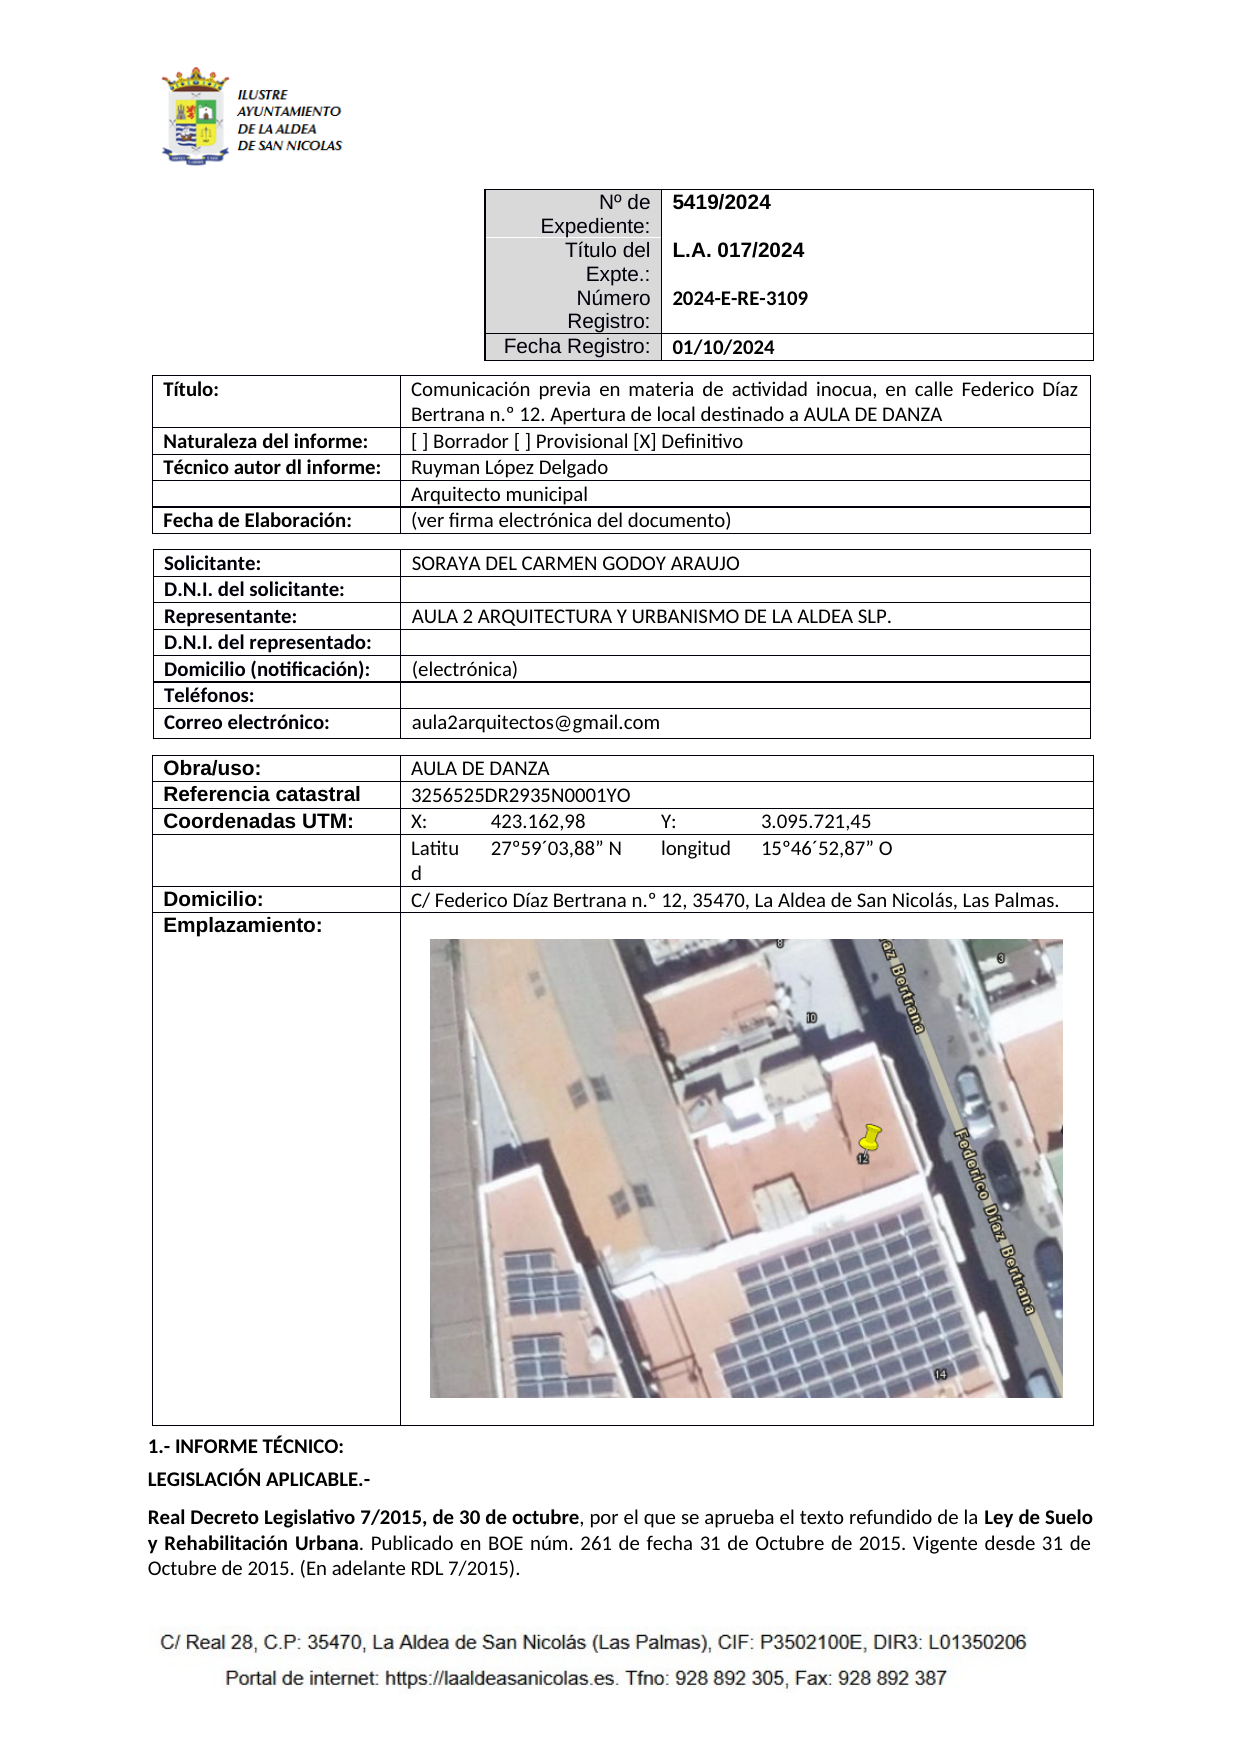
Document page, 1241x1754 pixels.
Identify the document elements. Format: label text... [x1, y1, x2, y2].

table_cell Correo electrónico: [154, 709, 400, 738]
table_cell Coordenadas UTM: [153, 809, 400, 834]
text 1.- INFORME TÉCNICO: [148, 1433, 1093, 1458]
table_cell 423.162,98 [480, 809, 650, 834]
table_cell [401, 913, 1093, 1424]
table_header Obra/uso: [153, 756, 400, 781]
picture [430, 939, 1062, 1398]
table_cell AULA 2 ARQUITECTURA Y URBANISMO DE LA ALDEA SLP. [401, 603, 1090, 628]
table_header Título: [153, 376, 400, 427]
table_cell 15º46´52,87” O [750, 835, 1093, 886]
table_cell [401, 630, 1090, 655]
table_header Comunicación previa en materia de actividad inocua, en calle Federico Díaz Bertrana n.º 12. Apertura de local destinado a AULA DE DANZA [401, 376, 1090, 427]
table_cell Fecha Registro: [486, 334, 661, 360]
table_cell (ver firma electrónica del documento) [401, 508, 1090, 533]
picture [148, 59, 358, 173]
table_cell Y: [650, 809, 750, 834]
table_cell 01/10/2024 [662, 334, 1093, 360]
picture [148, 1626, 1034, 1694]
table_cell Domicilio: [153, 887, 400, 912]
table_cell Referencia catastral [153, 782, 400, 807]
table_cell 27º59´03,88” N [480, 835, 650, 886]
table_cell Domicilio (notificación): [154, 656, 400, 681]
table_cell 3.095.721,45 [750, 809, 1093, 834]
text LEGISLACIÓN APLICABLE.- [148, 1466, 1093, 1492]
table_cell D.N.I. del solicitante: [154, 577, 400, 602]
table_cell [401, 683, 1090, 708]
table_cell (electrónica) [401, 656, 1090, 681]
table_cell Latitud [401, 835, 480, 886]
table_cell D.N.I. del representado: [154, 630, 400, 655]
table_cell [153, 481, 400, 506]
table_cell 3256525DR2935N0001YO [401, 782, 1093, 807]
table_cell 2024-E-RE-3109 [662, 285, 1093, 333]
table_cell [401, 577, 1090, 602]
table_cell Número Registro: [486, 285, 661, 333]
table_header SORAYA DEL CARMEN GODOY ARAUJO [401, 550, 1090, 576]
table_cell aula2arquitectos@gmail.com [401, 709, 1090, 738]
table_cell Título del Expte.: [486, 238, 661, 285]
table_cell Arquitecto municipal [401, 481, 1090, 506]
table_header Nº de Expediente: [486, 190, 661, 237]
table_cell [153, 835, 400, 886]
table_cell Representante: [154, 603, 400, 628]
table_cell L.A. 017/2024 [662, 238, 1093, 285]
table_cell C/ Federico Díaz Bertrana n.º 12, 35470, La Aldea de San Nicolás, Las Palmas. [401, 887, 1093, 912]
table_header AULA DE DANZA [401, 756, 1093, 781]
table_cell Naturaleza del informe: [153, 428, 400, 453]
table_cell Técnico autor dl informe: [153, 455, 400, 480]
table_cell [ ] Borrador [ ] Provisional [X] Definitivo [401, 428, 1090, 453]
table_cell Ruyman López Delgado [401, 455, 1090, 480]
table_cell Emplazamiento: [153, 913, 400, 1424]
table_cell X: [401, 809, 480, 834]
table_cell Fecha de Elaboración: [153, 508, 400, 533]
table_header 5419/2024 [662, 190, 1093, 237]
text Real Decreto Legislativo 7/2015, de 30 de octubre, por el que se aprueba el texto refundido de la Ley de Suelo y Rehabilitación Urbana. Publicado en BOE núm. 261 de fecha 31 de Octubre de 2015. Vigente desde 31 de Octubre de 2015. (En adelante RDL 7/2015). [148, 1504, 1093, 1581]
table_cell Teléfonos: [154, 683, 400, 708]
table_cell longitud [650, 835, 750, 886]
table_header Solicitante: [154, 550, 400, 576]
